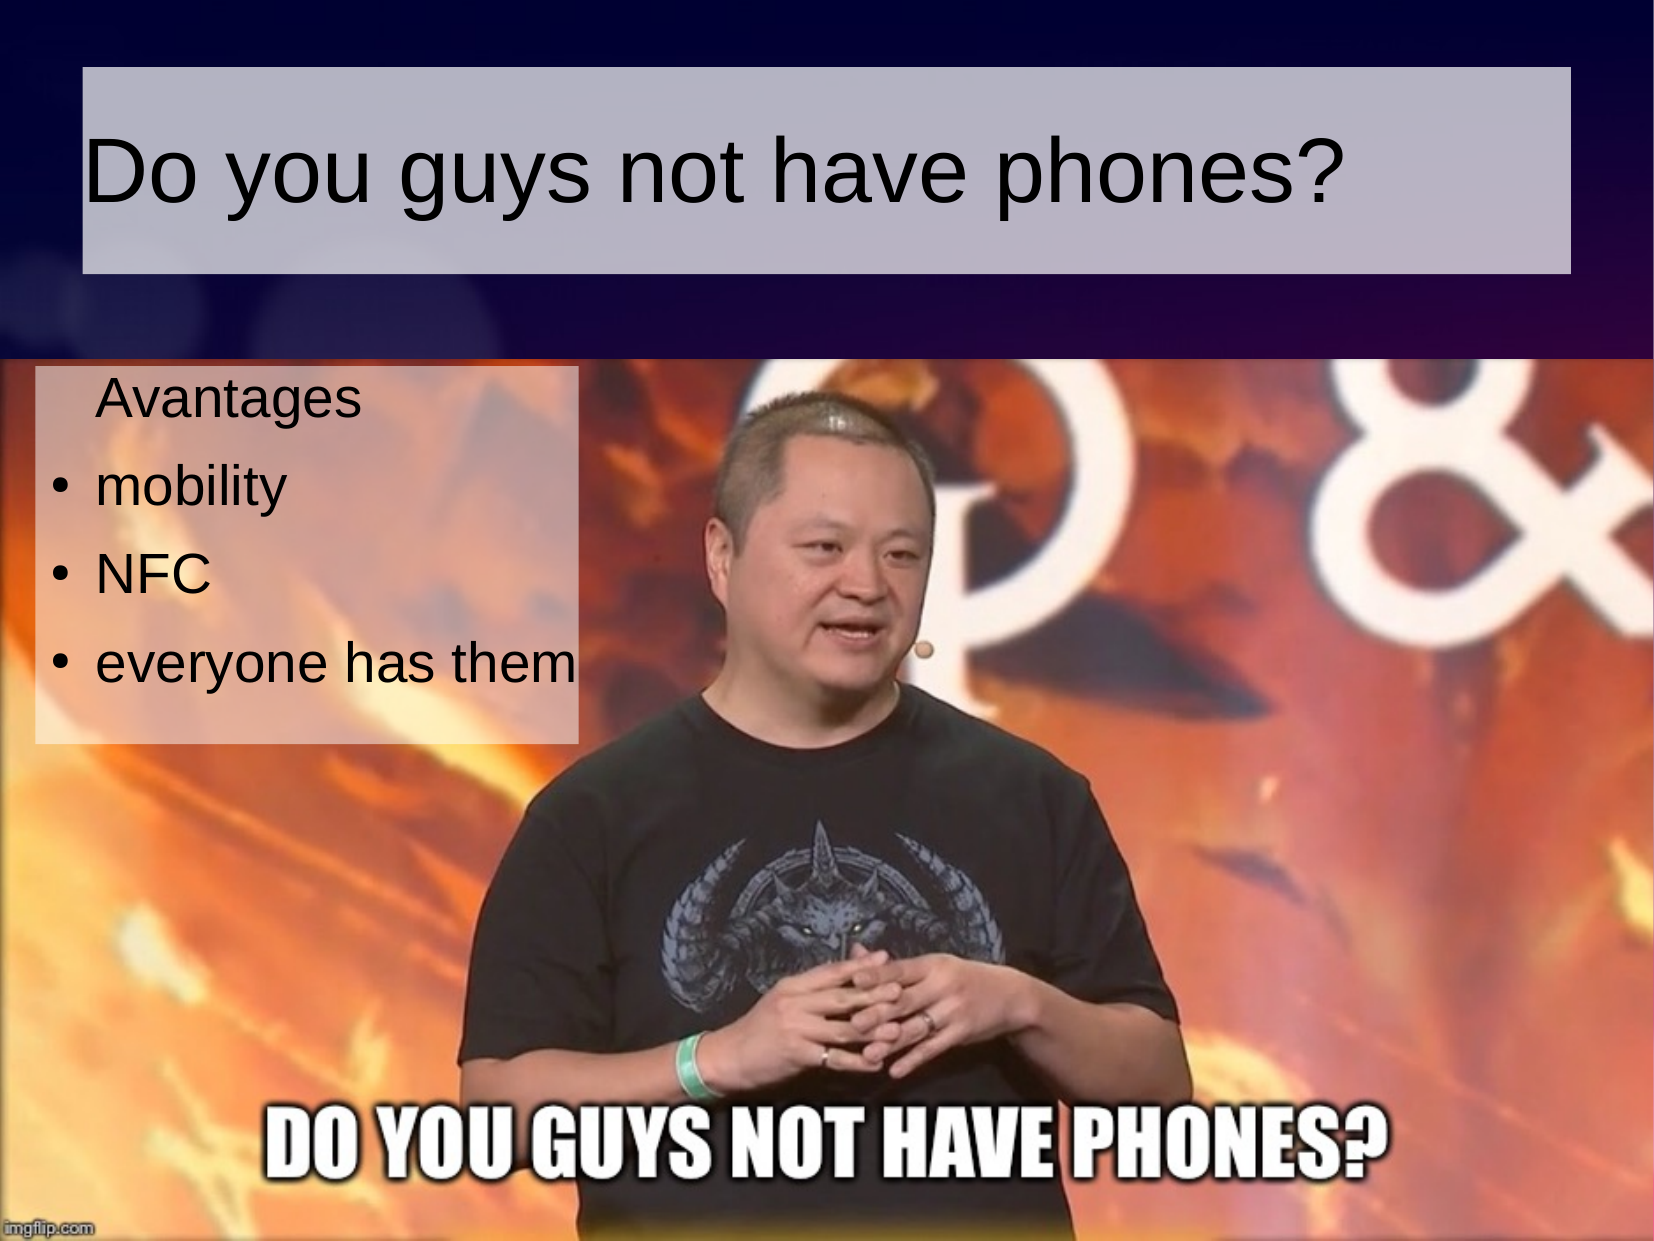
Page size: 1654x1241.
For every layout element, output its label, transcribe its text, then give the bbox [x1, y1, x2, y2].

title Do you guys not have phones? [82, 67, 1571, 275]
picture [0, 0, 1654, 1241]
list Avantages mobility NFC everyone has them [35, 366, 579, 745]
